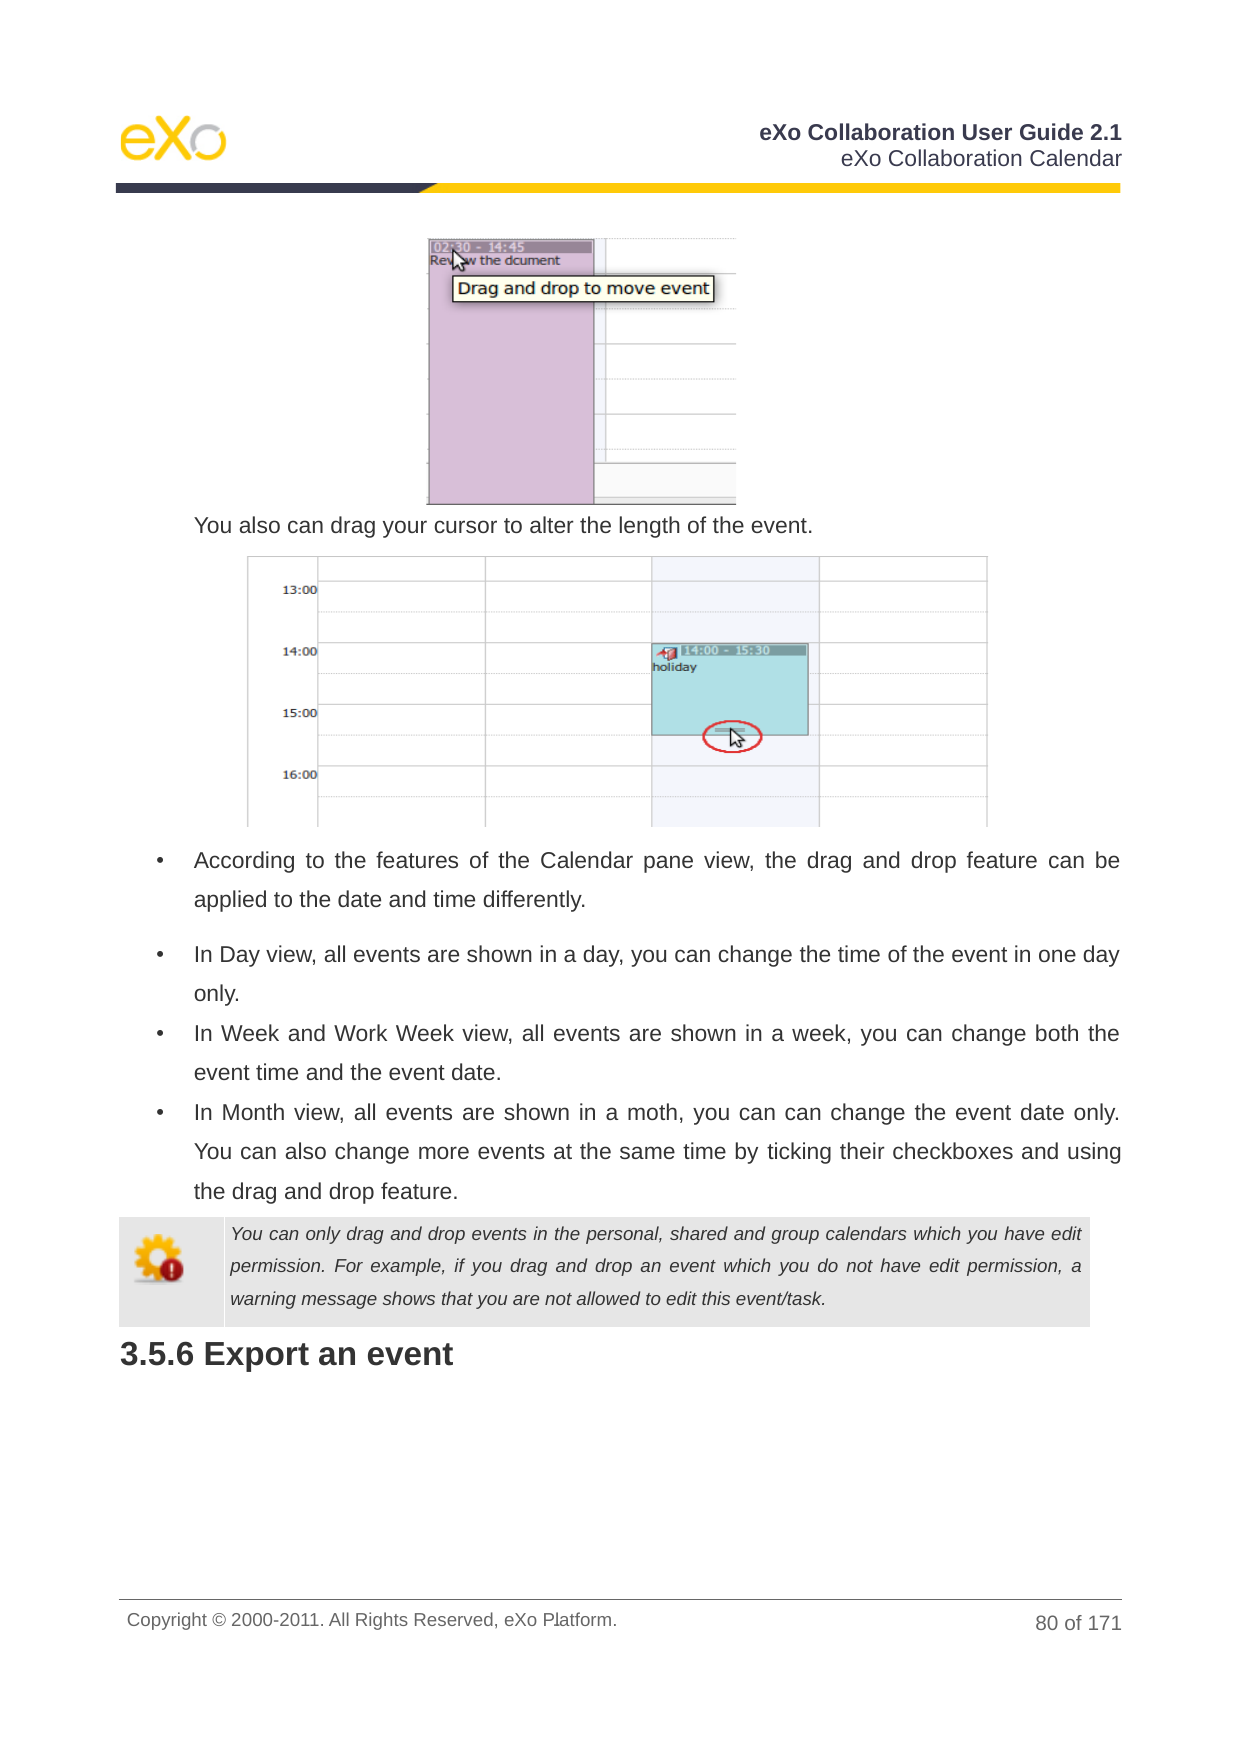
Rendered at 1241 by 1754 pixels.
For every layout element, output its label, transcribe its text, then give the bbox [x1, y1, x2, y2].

picture [133, 1234, 184, 1285]
list In Day view, all events are shown in a day, you can change the time of the event in one day only. [156, 941, 1122, 1007]
picture [426, 238, 737, 505]
picture [246, 556, 989, 827]
table_header [119, 1217, 224, 1327]
list In Month view, all events are shown in a moth, you can can change the event date only. You can also change more events at the same time by ticking their checkboxes and using the drag and drop feature. [156, 1099, 1122, 1204]
list In Week and Work Week view, all events are shown in a week, you can change both the event time and the event date. [156, 1020, 1122, 1086]
subtitle Export an event [118, 1334, 1122, 1373]
list You also can drag your cursor to alter the length of the event. [156, 228, 1122, 538]
table_header You can only drag and drop events in the personal, shared and group calendars which you have edit permission. For example, if you drag and drop an event which you do not have edit permission, a warning message shows that you are not allowed to edit this event/task. [225, 1217, 1090, 1327]
picture [120, 115, 227, 161]
list According to the features of the Calendar pane view, the drag and drop feature can be applied to the date and time differently. [156, 827, 1122, 913]
picture [115, 183, 1121, 193]
